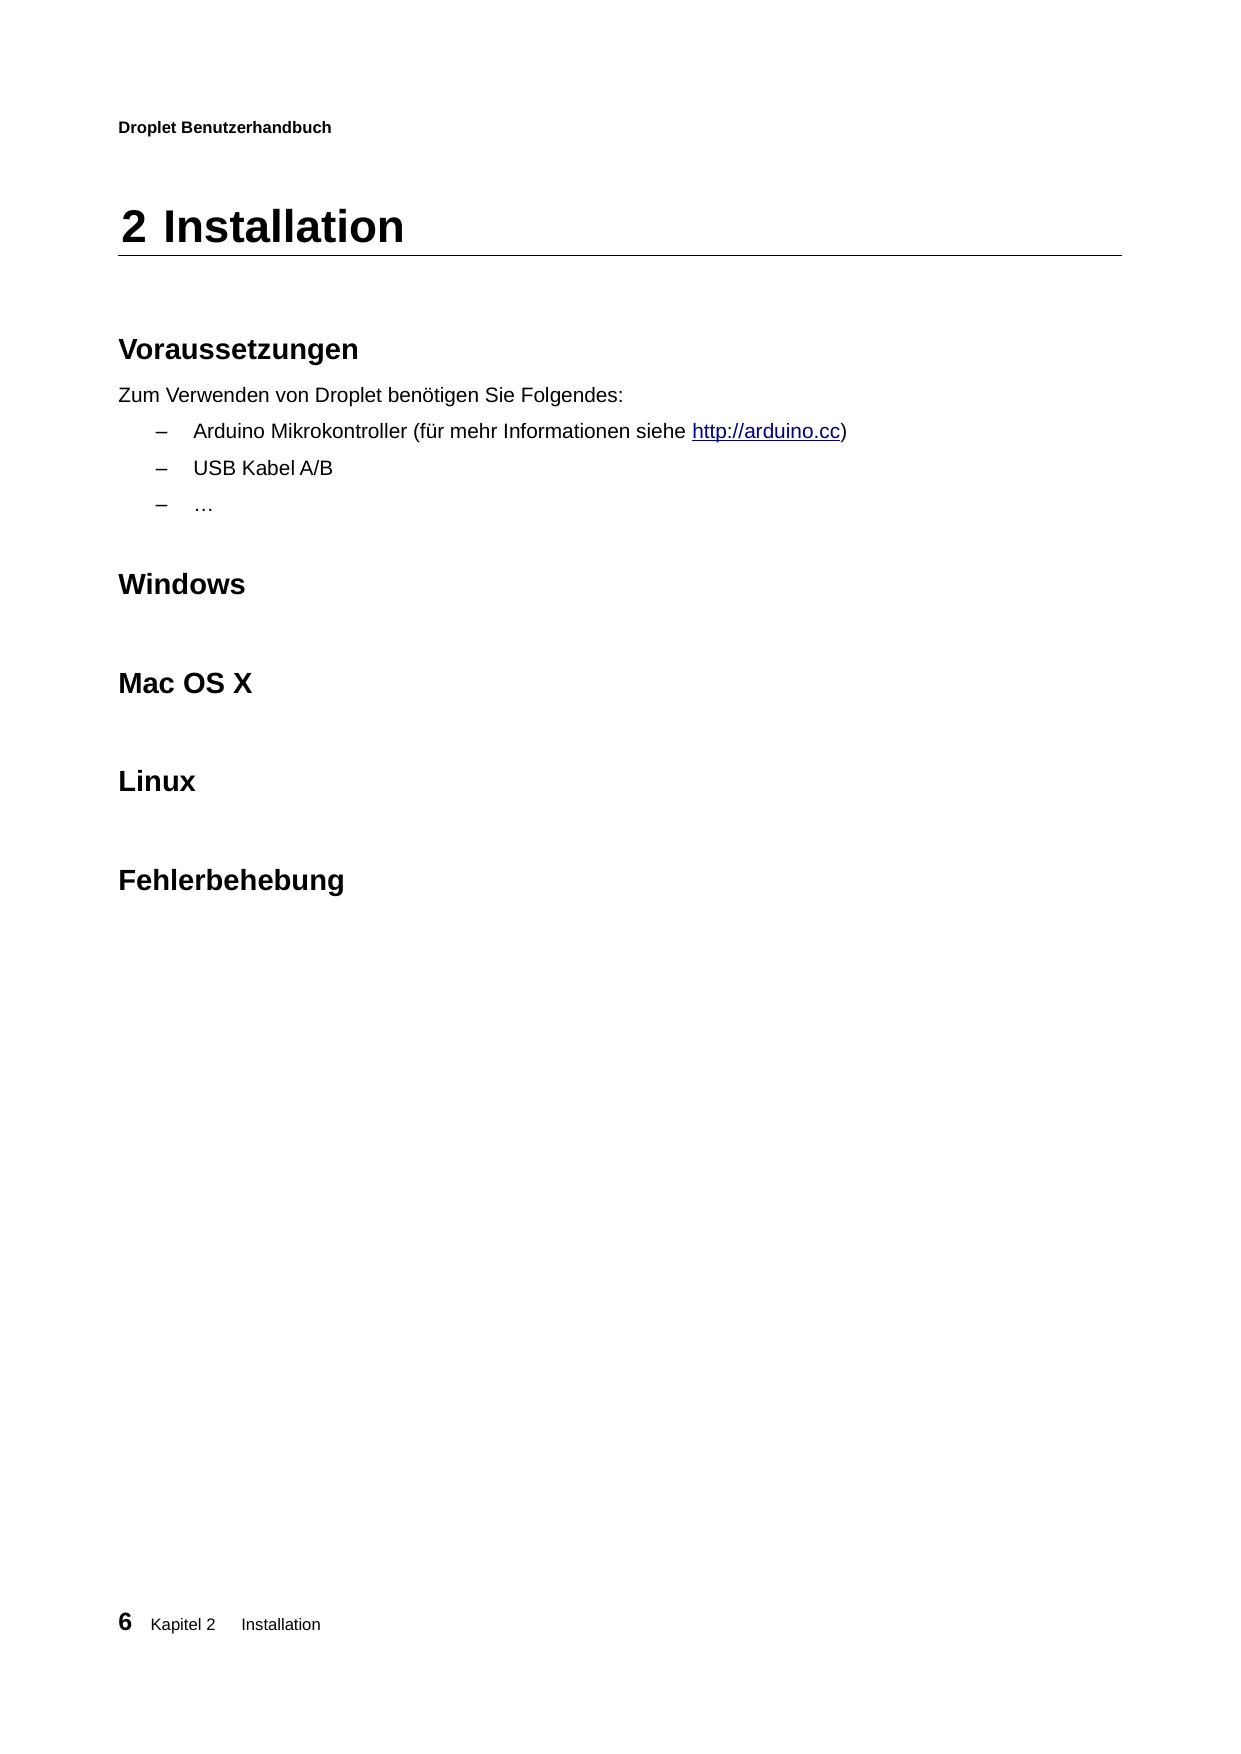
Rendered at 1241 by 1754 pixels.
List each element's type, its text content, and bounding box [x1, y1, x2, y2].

subtitle Installation [118, 196, 1122, 255]
list USB Kabel A/B [156, 456, 1122, 480]
subtitle Windows [118, 567, 1122, 601]
list Arduino Mikrokontroller (für mehr Informationen siehe http://arduino.cc) [156, 419, 1122, 443]
subtitle Fehlerbehebung [118, 863, 1122, 896]
text Zum Verwenden von Droplet benötigen Sie Folgendes: [118, 383, 1122, 407]
subtitle Mac OS X [118, 666, 1122, 699]
subtitle Voraussetzungen [118, 332, 1122, 365]
list … [156, 492, 1122, 516]
subtitle Linux [118, 764, 1122, 798]
